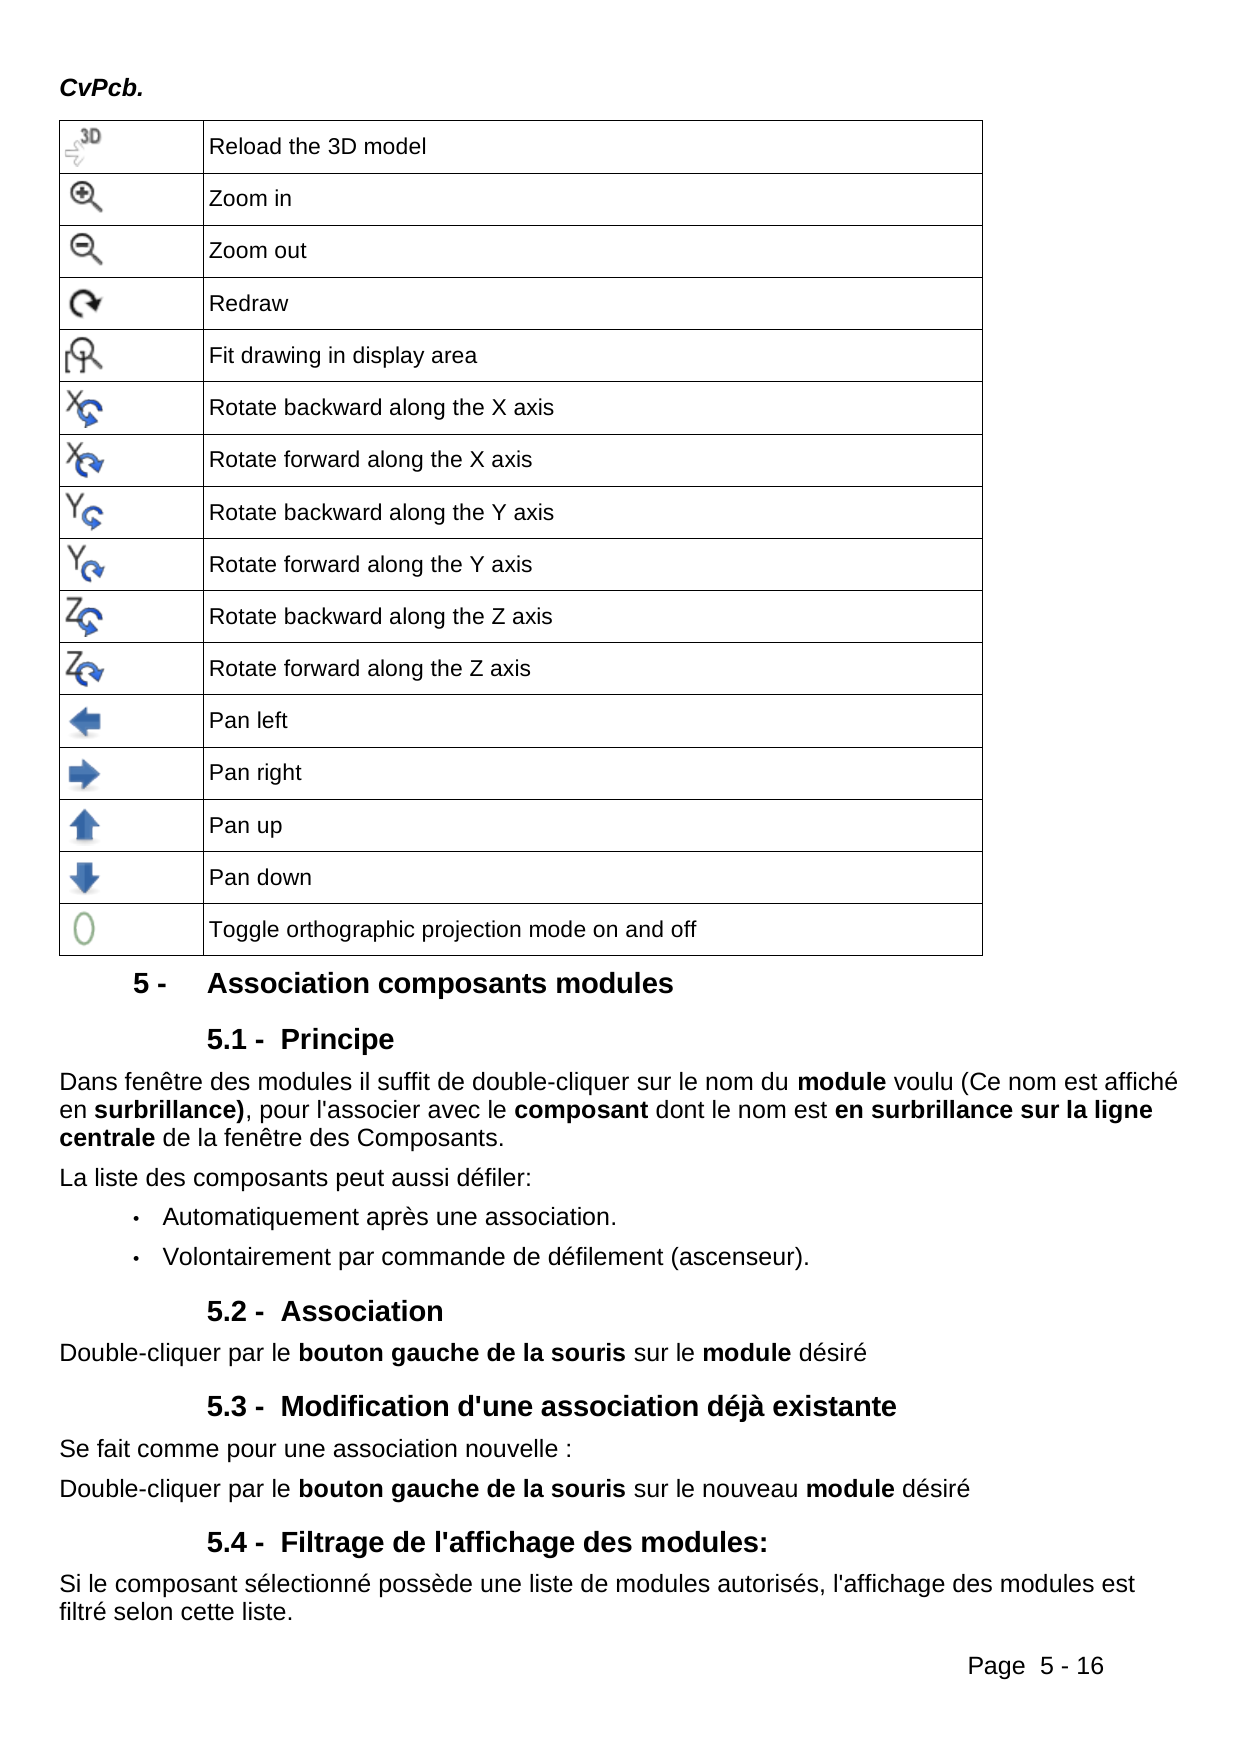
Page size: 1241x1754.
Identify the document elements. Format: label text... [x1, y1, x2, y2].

table_cell [60, 278, 203, 329]
subtitle Filtrage de l'affichage des modules: [133, 1526, 1181, 1558]
table_cell [60, 487, 203, 538]
picture [64, 909, 106, 950]
table_cell [60, 695, 203, 747]
table_cell [60, 800, 203, 851]
table_cell Toggle orthographic projection mode on and off [204, 904, 982, 955]
subtitle Principe [133, 1023, 1181, 1056]
list Volontairement par commande de défilement (ascenseur). [133, 1243, 1181, 1271]
picture [64, 178, 106, 219]
table_cell [60, 382, 203, 434]
subtitle Modification d'une association déjà existante [133, 1390, 1181, 1423]
table_cell Zoom out [204, 226, 982, 277]
table_cell Pan up [204, 800, 982, 851]
table_cell [60, 748, 203, 799]
subtitle Association composants modules [59, 967, 1181, 1000]
picture [64, 700, 106, 741]
table_cell Rotate forward along the Y axis [204, 539, 982, 590]
picture [64, 752, 106, 794]
table_cell Rotate backward along the Y axis [204, 487, 982, 538]
table_cell [60, 539, 203, 590]
table_cell Fit drawing in display area [204, 330, 982, 381]
list Automatiquement après une association. [133, 1203, 1181, 1231]
picture [64, 648, 106, 689]
table_cell Rotate backward along the Z axis [204, 591, 982, 642]
table_header Reload the 3D model [204, 121, 982, 173]
text Double-cliquer par le bouton gauche de la souris sur le module désiré [59, 1339, 1181, 1367]
picture [64, 335, 106, 376]
picture [64, 491, 106, 533]
table_cell Pan left [204, 695, 982, 747]
text Double-cliquer par le bouton gauche de la souris sur le nouveau module désiré [59, 1474, 1181, 1502]
table_header [60, 121, 203, 173]
table_cell Pan down [204, 852, 982, 903]
table_cell [60, 226, 203, 277]
subtitle Association [133, 1294, 1181, 1327]
table_cell [60, 904, 203, 955]
table_cell Redraw [204, 278, 982, 329]
table_cell [60, 174, 203, 225]
table_cell Zoom in [204, 174, 982, 225]
text Se fait comme pour une association nouvelle : [59, 1435, 1181, 1463]
picture [64, 804, 106, 846]
picture [64, 126, 106, 167]
table_cell [60, 852, 203, 903]
picture [64, 439, 106, 480]
table_cell [60, 591, 203, 642]
picture [64, 282, 106, 324]
table_cell Pan right [204, 748, 982, 799]
picture [64, 543, 106, 585]
picture [64, 387, 106, 428]
text Si le composant sélectionné possède une liste de modules autorisés, l'affichage des modules est filtré selon cette liste. [59, 1570, 1181, 1626]
picture [64, 596, 106, 637]
table_cell Rotate forward along the X axis [204, 435, 982, 486]
picture [64, 856, 106, 898]
text La liste des composants peut aussi défiler: [59, 1163, 1181, 1191]
table_cell Rotate forward along the Z axis [204, 643, 982, 694]
table_cell Rotate backward along the X axis [204, 382, 982, 434]
text Dans fenêtre des modules il suffit de double-cliquer sur le nom du module voulu (Ce nom est affiché en surbrillance), pour l'associer avec le composant dont le nom est en surbrillance sur la ligne centrale de la fenêtre des Composants. [59, 1068, 1181, 1152]
table_cell [60, 435, 203, 486]
table_cell [60, 643, 203, 694]
table_cell [60, 330, 203, 381]
picture [64, 230, 106, 272]
